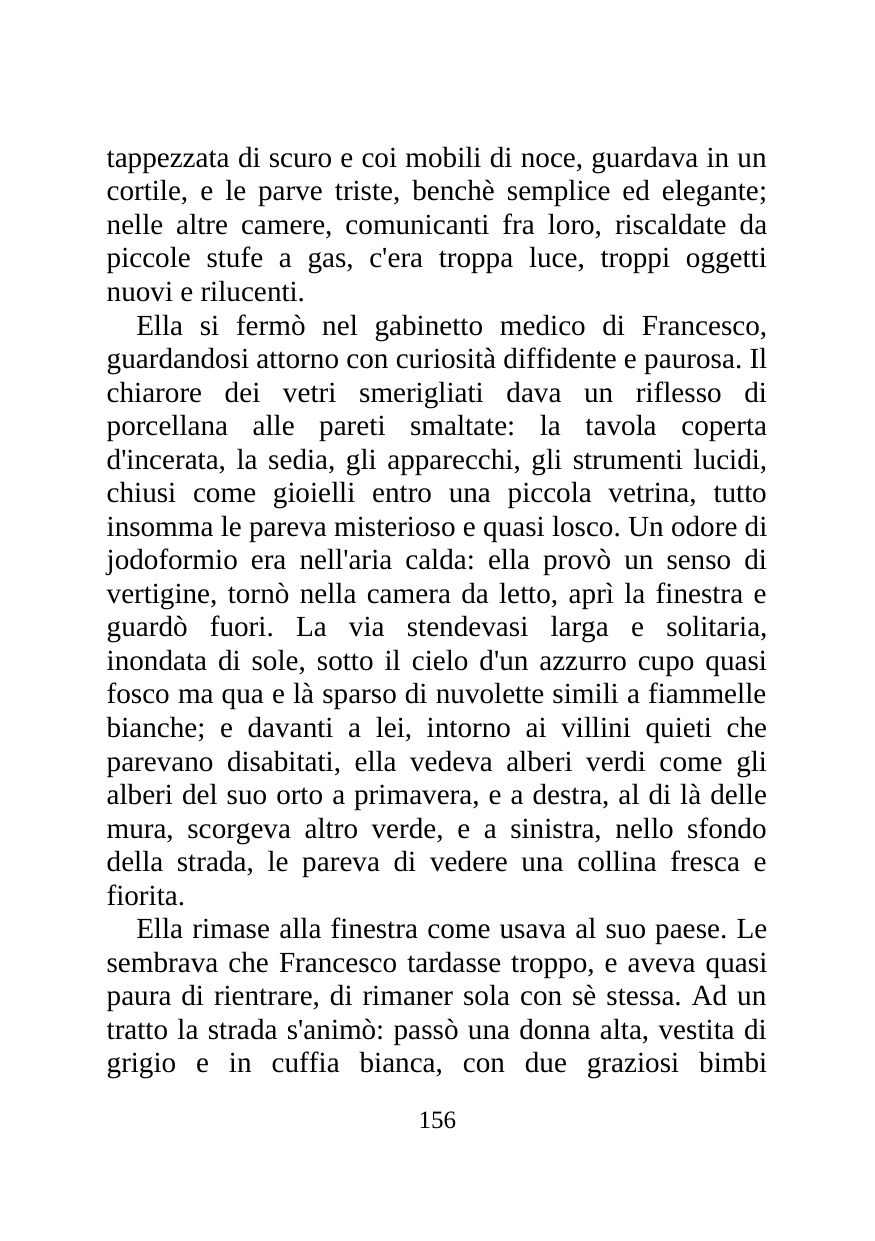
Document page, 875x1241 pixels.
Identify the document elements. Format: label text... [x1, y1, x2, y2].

text tappezzata di scuro e coi mobili di noce, guardava in un cortile, e le parve triste, benchè semplice ed elegante; nelle altre camere, comunicanti fra loro, riscaldate da piccole stufe a gas, c'era troppa luce, troppi oggetti nuovi e rilucenti. [106, 140, 768, 308]
text Ella rimase alla finestra come usava al suo paese. Le sembrava che Francesco tardasse troppo, e aveva quasi paura di rientrare, di rimaner sola con sè stessa. Ad un tratto la strada s'animò: passò una donna alta, vestita di grigio e in cuffia bianca, con due graziosi bimbi [106, 911, 768, 1079]
text Ella si fermò nel gabinetto medico di Francesco, guardandosi attorno con curiosità diffidente e paurosa. Il chiarore dei vetri smerigliati dava un riflesso di porcellana alle pareti smaltate: la tavola coperta d'incerata, la sedia, gli apparecchi, gli strumenti lucidi, chiusi come gioielli entro una piccola vetrina, tutto insomma le pareva misterioso e quasi losco. Un odore di jodoformio era nell'aria calda: ella provò un senso di vertigine, tornò nella camera da letto, aprì la finestra e guardò fuori. La via stendevasi larga e solitaria, inondata di sole, sotto il cielo d'un azzurro cupo quasi fosco ma qua e là sparso di nuvolette simili a fiammelle bianche; e davanti a lei, intorno ai villini quieti che parevano disabitati, ella vedeva alberi verdi come gli alberi del suo orto a primavera, e a destra, al di là delle mura, scorgeva altro verde, e a sinistra, nello sfondo della strada, le pareva di vedere una collina fresca e fiorita. [106, 308, 768, 911]
